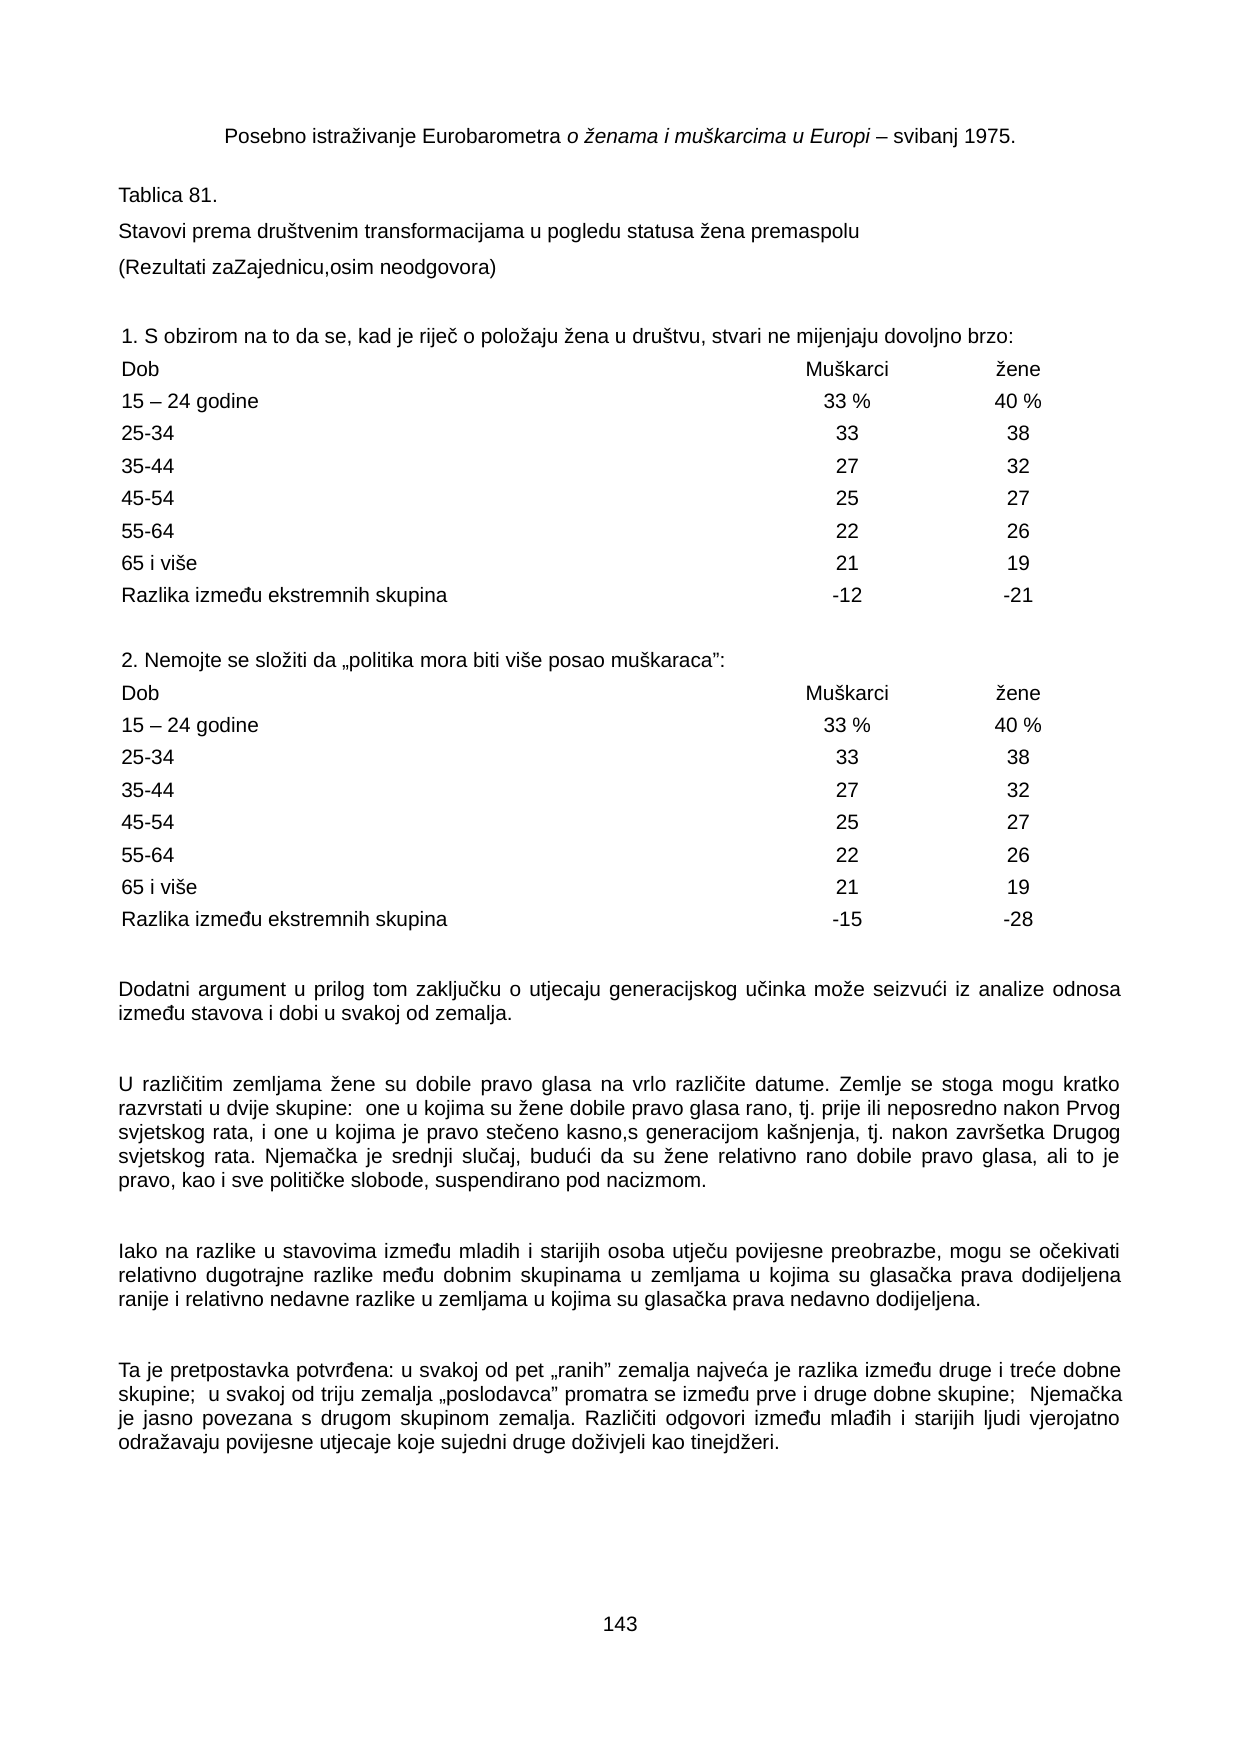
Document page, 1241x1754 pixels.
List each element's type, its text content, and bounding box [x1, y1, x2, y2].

table_cell 33 [756, 741, 938, 773]
text U različitim zemljama žene su dobile pravo glasa na vrlo različite datume. Zemlje se stoga mogu kratko razvrstati u dvije skupine: one u kojima su žene dobile pravo glasa rano, tj. prije ili neposredno nakon Prvog svjetskog rata, i one u kojima je pravo stečeno kasno,s generacijom kašnjenja, tj. nakon završetka Drugog svjetskog rata. Njemačka je srednji slučaj, budući da su žene relativno rano dobile pravo glasa, ali to je pravo, kao i sve političke slobode, suspendirano pod nacizmom. [118, 1072, 1122, 1192]
table_cell 19 [939, 871, 1098, 903]
text Ta je pretpostavka potvrđena: u svakoj od pet „ranih” zemalja najveća je razlika između druge i treće dobne skupine; u svakoj od triju zemalja „poslodavca” promatra se između prve i druge dobne skupine; Njemačka je jasno povezana s drugom skupinom zemalja. Različiti odgovori između mlađih i starijih ljudi vjerojatno odražavaju povijesne utjecaje koje sujedni druge doživjeli kao tinejdžeri. [118, 1358, 1122, 1454]
table_cell 35-44 [118, 450, 756, 482]
table_cell 25 [756, 482, 938, 514]
table_cell 65 i više [118, 871, 756, 903]
table_cell 32 [939, 450, 1098, 482]
table_header 1. S obzirom na to da se, kad je riječ o položaju žena u društvu, stvari ne mijenjaju dovoljno brzo: [118, 320, 1098, 352]
table_cell žene [939, 352, 1098, 385]
table_cell 27 [939, 482, 1098, 514]
table_cell žene [939, 676, 1098, 709]
table_cell 38 [939, 417, 1098, 449]
table_cell Dob [118, 352, 756, 385]
table_cell 40 % [939, 385, 1098, 417]
text Iako na razlike u stavovima između mladih i starijih osoba utječu povijesne preobrazbe, mogu se očekivati relativno dugotrajne razlike među dobnim skupinama u zemljama u kojima su glasačka prava dodijeljena ranije i relativno nedavne razlike u zemljama u kojima su glasačka prava nedavno dodijeljena. [118, 1239, 1122, 1311]
table_cell 22 [756, 514, 938, 547]
table_cell Razlika između ekstremnih skupina [118, 903, 756, 935]
table_cell 38 [939, 741, 1098, 773]
table_cell -21 [939, 579, 1098, 611]
text Dodatni argument u prilog tom zaključku o utjecaju generacijskog učinka može seizvući iz analize odnosa između stavova i dobi u svakoj od zemalja. [118, 977, 1122, 1025]
table_cell 2. Nemojte se složiti da „politika mora biti više posao muškaraca”: [118, 644, 1098, 676]
text (Rezultati zaZajednicu,osim neodgovora) [118, 254, 1122, 278]
table_cell 55-64 [118, 514, 756, 547]
table_cell 27 [756, 450, 938, 482]
table_cell 32 [939, 774, 1098, 806]
table_cell 15 – 24 godine [118, 385, 756, 417]
table_cell 25 [756, 806, 938, 838]
table_cell 22 [756, 838, 938, 871]
table_cell 33 % [756, 385, 938, 417]
table_cell 27 [939, 806, 1098, 838]
table_cell 45-54 [118, 482, 756, 514]
table_cell [756, 611, 938, 644]
table_cell Dob [118, 676, 756, 709]
table_cell 19 [939, 547, 1098, 579]
text Tablica 81. [118, 183, 1122, 207]
table_cell 26 [939, 838, 1098, 871]
table_cell -15 [756, 903, 938, 935]
table_cell 45-54 [118, 806, 756, 838]
table_cell 21 [756, 871, 938, 903]
table_cell [118, 611, 756, 644]
table_cell 55-64 [118, 838, 756, 871]
table_cell [939, 611, 1098, 644]
table_cell 65 i više [118, 547, 756, 579]
table_cell 40 % [939, 709, 1098, 741]
table_cell 27 [756, 774, 938, 806]
table_cell 26 [939, 514, 1098, 547]
table_cell 35-44 [118, 774, 756, 806]
table_cell Muškarci [756, 676, 938, 709]
table_cell 25-34 [118, 417, 756, 449]
table_cell 15 – 24 godine [118, 709, 756, 741]
text Stavovi prema društvenim transformacijama u pogledu statusa žena premaspolu [118, 219, 1122, 243]
table_cell -28 [939, 903, 1098, 935]
table_cell 33 % [756, 709, 938, 741]
table_cell 25-34 [118, 741, 756, 773]
table_cell 21 [756, 547, 938, 579]
table_cell -12 [756, 579, 938, 611]
table_cell 33 [756, 417, 938, 449]
table_cell Muškarci [756, 352, 938, 385]
table_cell Razlika između ekstremnih skupina [118, 579, 756, 611]
